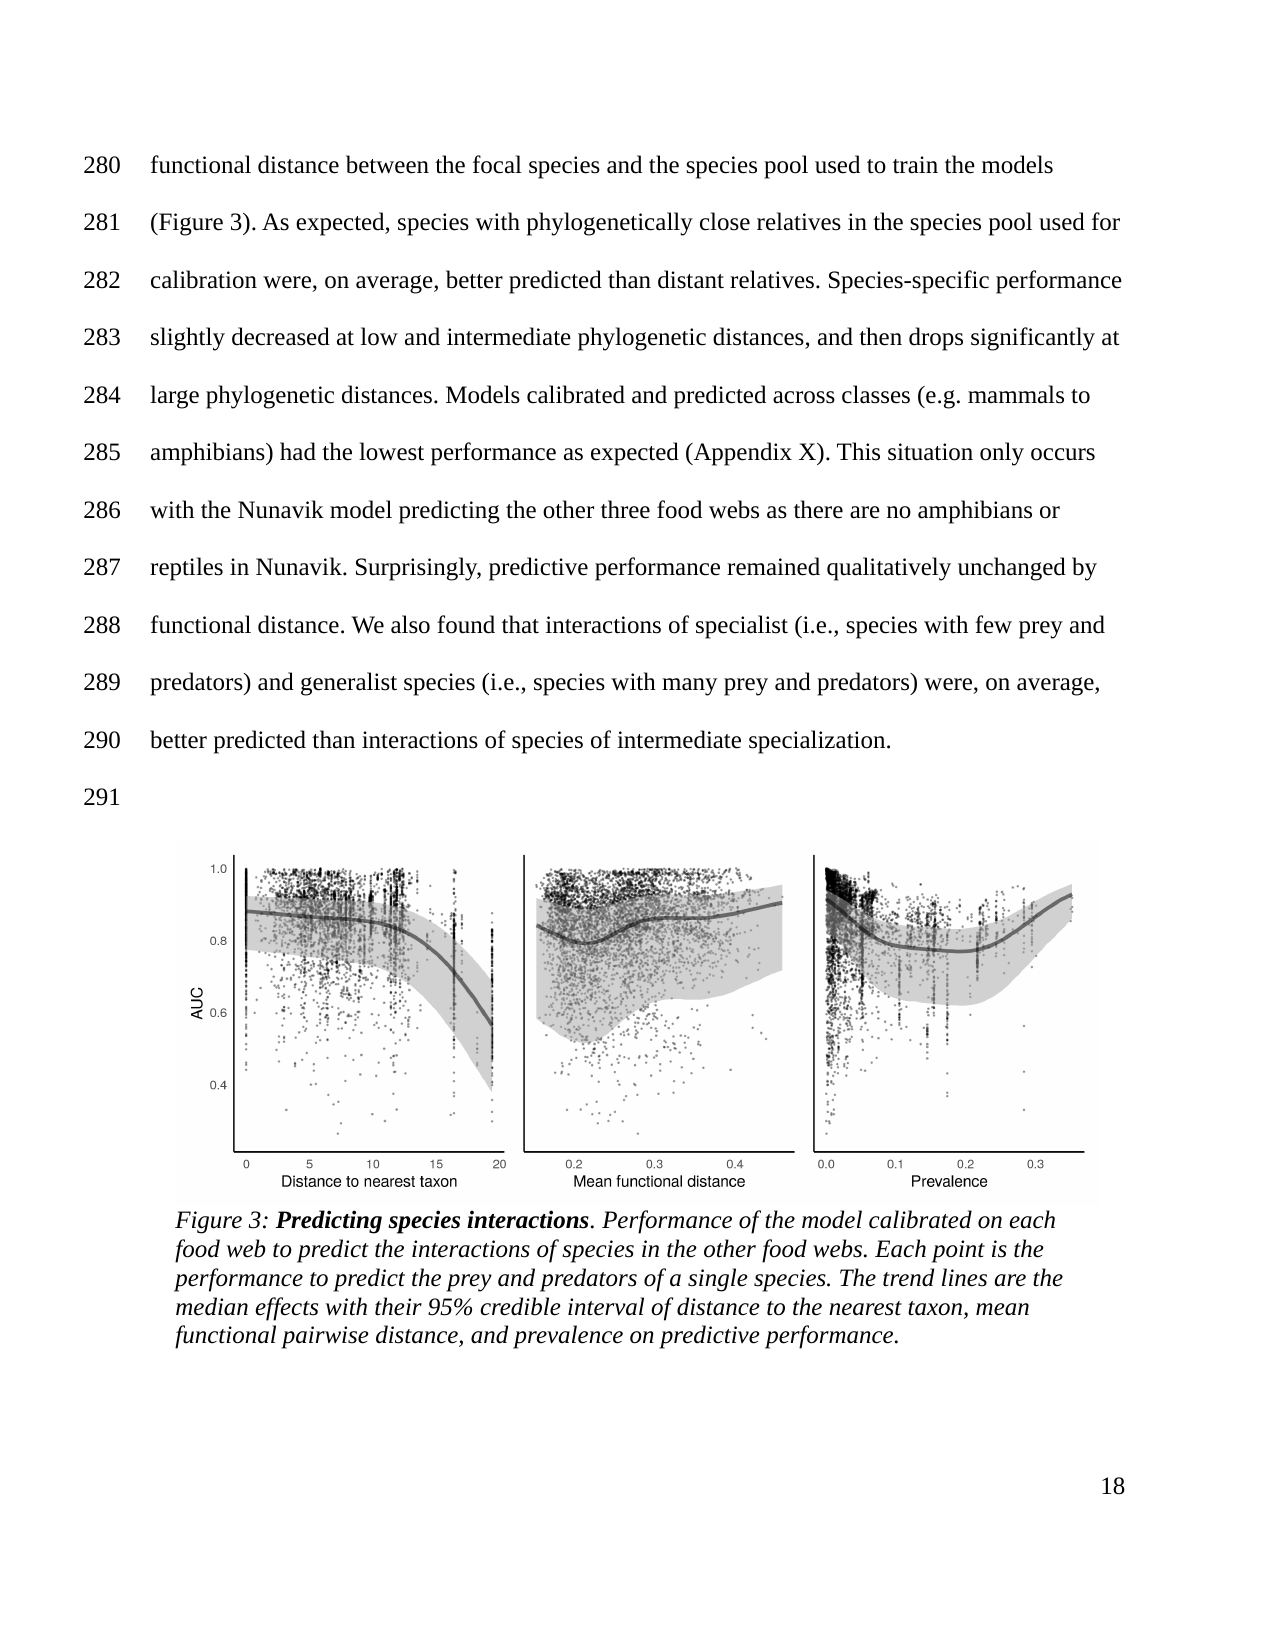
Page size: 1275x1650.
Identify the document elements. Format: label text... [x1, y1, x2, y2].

picture [175, 840, 1100, 1206]
text functional distance between the focal species and the species pool used to train the models (Figure 3). As expected, species with phylogenetically close relatives in the species pool used for calibration were, on average, better predicted than distant relatives. Species-specific performance slightly decreased at low and intermediate phylogenetic distances, and then drops significantly at large phylogenetic distances. Models calibrated and predicted across classes (e.g. mammals to amphibians) had the lowest performance as expected (Appendix X). This situation only occurs with the Nunavik model predicting the other three food webs as there are no amphibians or reptiles in Nunavik. Surprisingly, predictive performance remained qualitatively unchanged by functional distance. We also found that interactions of specialist (i.e., species with few prey and predators) and generalist species (i.e., species with many prey and predators) were, on average, better predicted than interactions of species of intermediate specialization. [150, 150, 1125, 754]
text Figure 3: Predicting species interactions. Performance of the model calibrated on each food web to predict the interactions of species in the other food webs. Each point is the performance to predict the prey and predators of a single species. The trend lines are the median effects with their 95% credible interval of distance to the nearest taxon, mean functional pairwise distance, and prevalence on predictive performance. [175, 1206, 1100, 1349]
